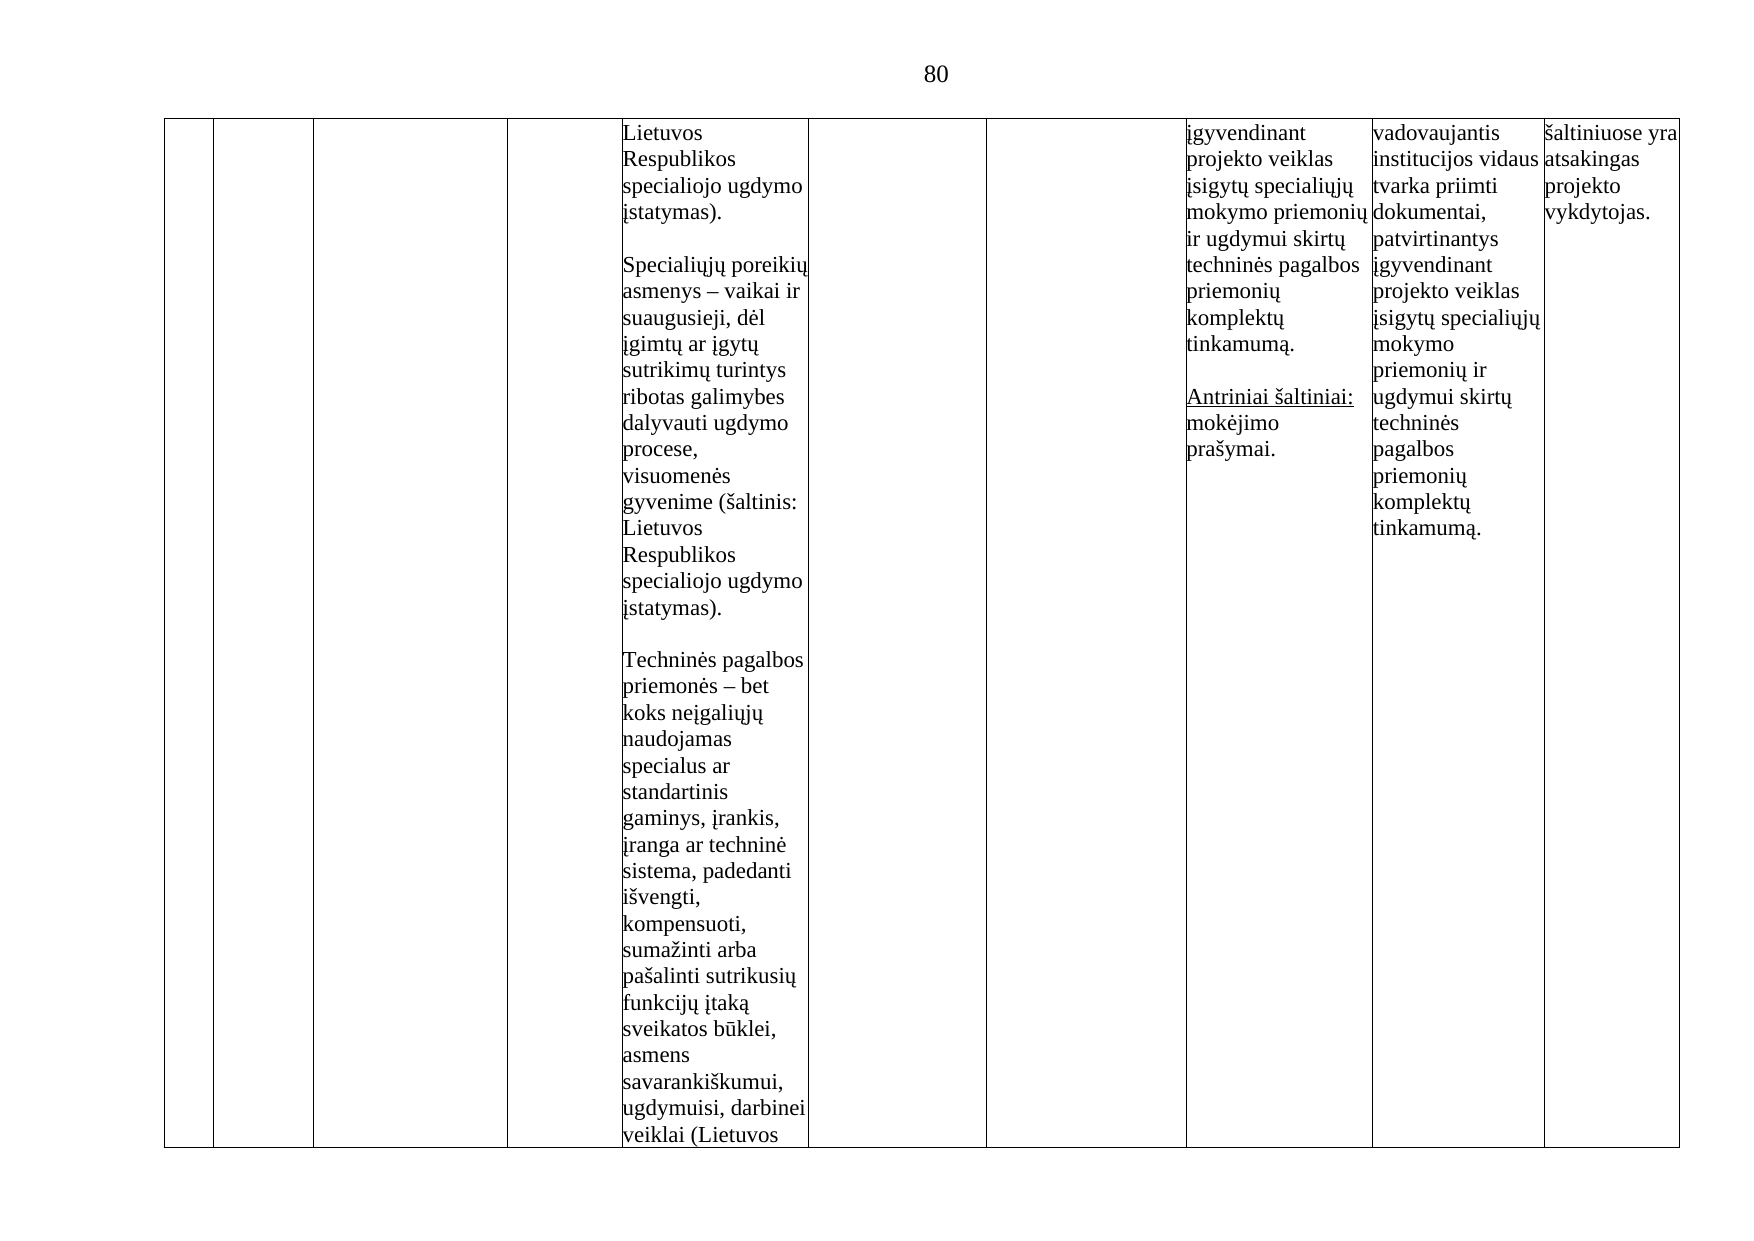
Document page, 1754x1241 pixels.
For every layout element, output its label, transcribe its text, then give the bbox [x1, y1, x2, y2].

table_cell šaltiniuose yra atsakingas projekto vykdytojas. [1545, 119, 1679, 1147]
table_cell vadovaujantis institucijos vidaus tvarka priimti dokumentai, patvirtinantys įgyvendinant projekto veiklas įsigytų specialiųjų mokymo priemonių ir ugdymui skirtų techninės pagalbos priemonių komplektų tinkamumą. [1373, 119, 1544, 1147]
table_cell [508, 119, 622, 1147]
table_cell įgyvendinant projekto veiklas įsigytų specialiųjų mokymo priemonių ir ugdymui skirtų techninės pagalbos priemonių komplektų tinkamumą. Antriniai šaltiniai: mokėjimo prašymai. [1187, 119, 1372, 1147]
table_cell Lietuvos Respublikos specialiojo ugdymo įstatymas). Specialiųjų poreikių asmenys – vaikai ir suaugusieji, dėl įgimtų ar įgytų sutrikimų turintys ribotas galimybes dalyvauti ugdymo procese, visuomenės gyvenime (šaltinis: Lietuvos Respublikos specialiojo ugdymo įstatymas). Techninės pagalbos priemonės – bet koks neįgaliųjų naudojamas specialus ar standartinis gaminys, įrankis, įranga ar techninė sistema, padedanti išvengti, kompensuoti, sumažinti arba pašalinti sutrikusių funkcijų įtaką sveikatos būklei, asmens savarankiškumui, ugdymuisi, darbinei veiklai (Lietuvos [623, 119, 808, 1147]
table_cell [987, 119, 1186, 1147]
table_cell [214, 119, 313, 1147]
table_cell [314, 119, 507, 1147]
table_cell [165, 119, 213, 1147]
table_cell [809, 119, 986, 1147]
